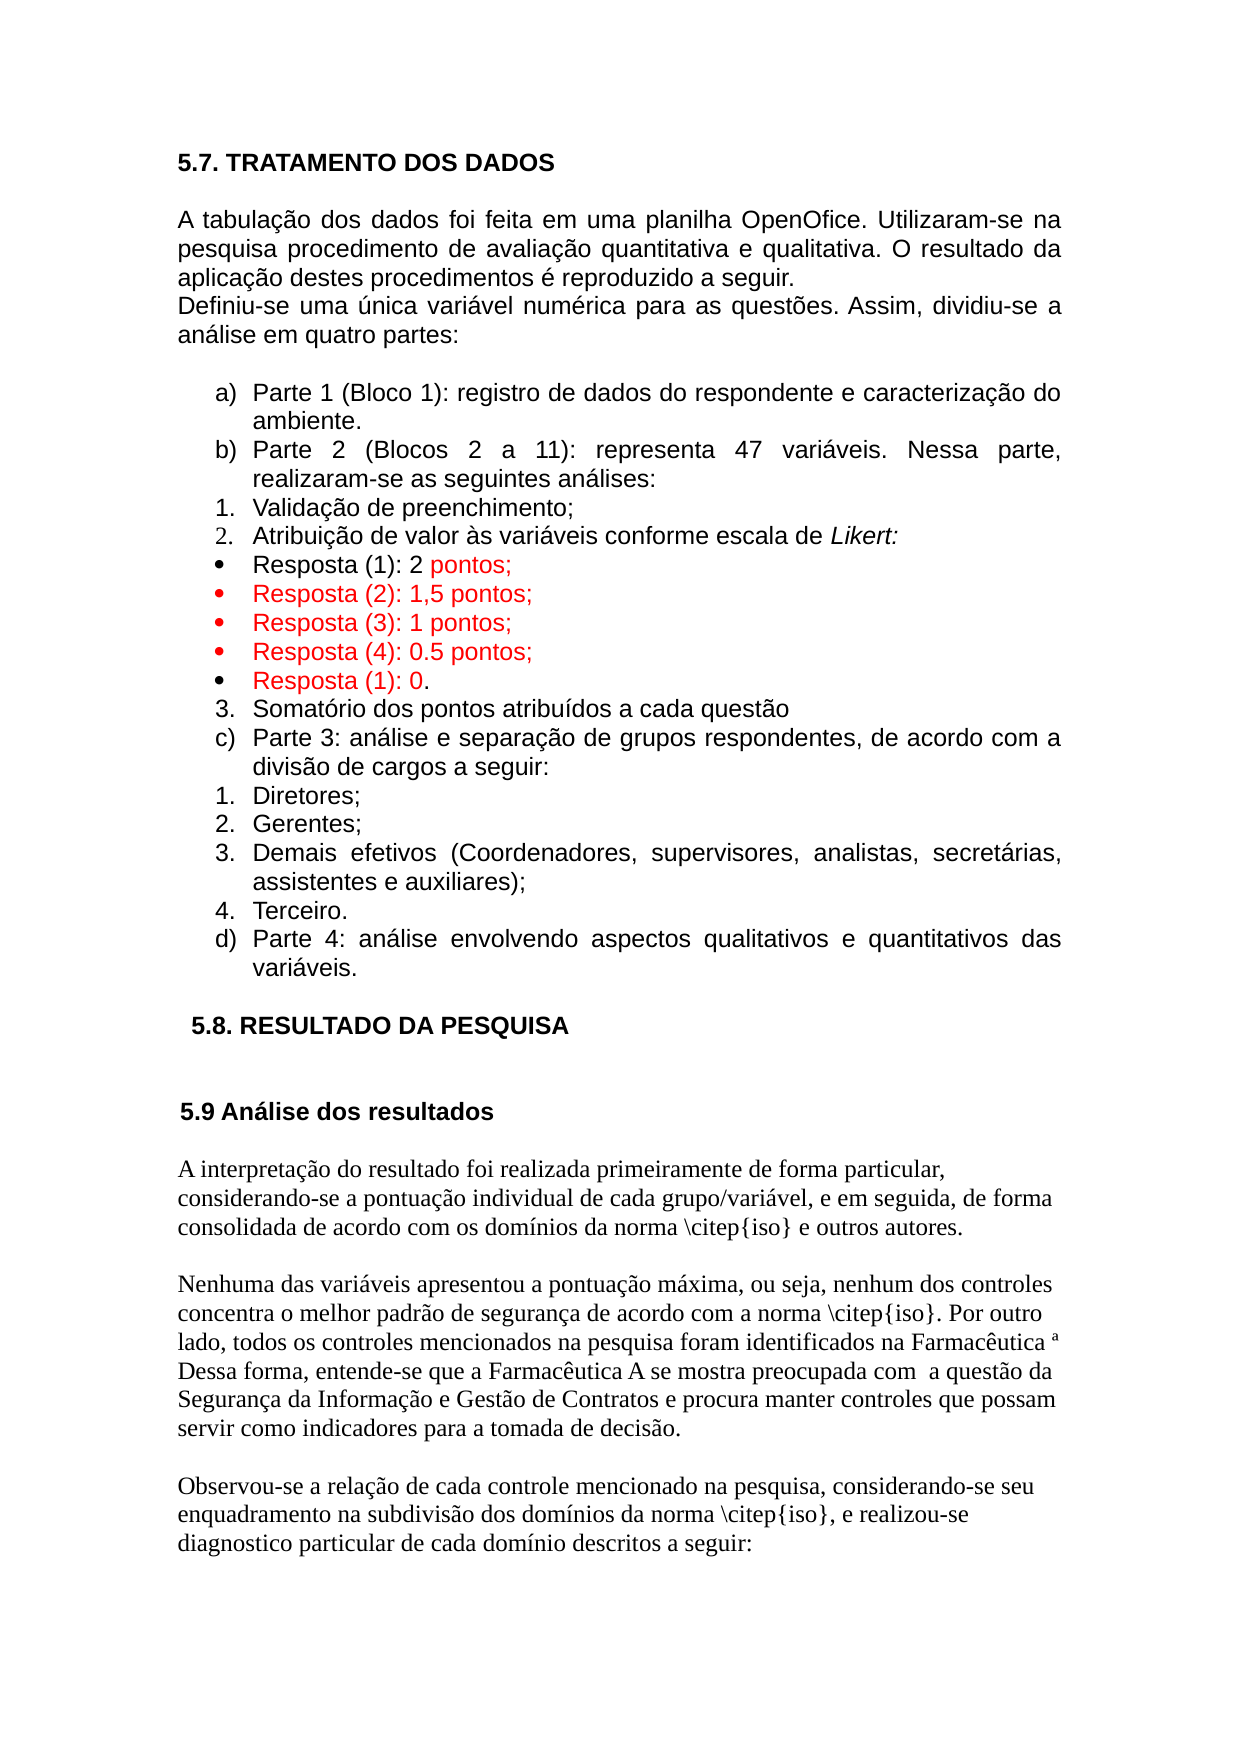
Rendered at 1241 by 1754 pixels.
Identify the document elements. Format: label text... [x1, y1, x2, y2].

list Atribuição de valor às variáveis conforme escala de Likert: [215, 521, 1063, 550]
list Resposta (3): 1 pontos; [215, 608, 1063, 637]
list Terceiro. [215, 896, 1063, 924]
list Parte 3: análise e separação de grupos respondentes, de acordo com a divisão de cargos a seguir: [215, 723, 1063, 781]
text Observou-se a relação de cada controle mencionado na pesquisa, considerando-se seu enquadramento na subdivisão dos domínios da norma \citep{iso}, e realizou-se diagnostico particular de cada domínio descritos a seguir: [177, 1471, 1063, 1557]
list Validação de preenchimento; [215, 493, 1063, 521]
list Parte 1 (Bloco 1): registro de dados do respondente e caracterização do ambiente. [215, 378, 1063, 435]
list Parte 2 (Blocos 2 a 11): representa 47 variáveis. Nessa parte, realizaram-se as seguintes análises: [215, 435, 1063, 493]
text A interpretação do resultado foi realizada primeiramente de forma particular, considerando-se a pontuação individual de cada grupo/variável, e em seguida, de forma consolidada de acordo com os domínios da norma \citep{iso} e outros autores. [177, 1154, 1063, 1241]
list Parte 4: análise envolvendo aspectos qualitativos e quantitativos das variáveis. [215, 924, 1063, 982]
list 5.9 Análise dos resultados [177, 1097, 1063, 1126]
list Resposta (1): 2 pontos; [215, 550, 1063, 579]
list Resposta (2): 1,5 pontos; [215, 579, 1063, 608]
list Diretores; [215, 781, 1063, 809]
text A tabulação dos dados foi feita em uma planilha OpenOfice. Utilizaram-se na pesquisa procedimento de avaliação quantitativa e qualitativa. O resultado da aplicação destes procedimentos é reproduzido a seguir. [177, 205, 1063, 291]
list Resposta (1): 0. [215, 666, 1063, 694]
list Demais efetivos (Coordenadores, supervisores, analistas, secretárias, assistentes e auxiliares); [215, 838, 1063, 896]
text 5.8. RESULTADO DA PESQUISA [177, 1011, 1063, 1039]
text Definiu-se uma única variável numérica para as questões. Assim, dividiu-se a análise em quatro partes: [177, 291, 1063, 349]
list Resposta (4): 0.5 pontos; [215, 637, 1063, 666]
list Gerentes; [215, 809, 1063, 838]
text 5.7. TRATAMENTO DOS DADOS [177, 148, 1063, 176]
list Somatório dos pontos atribuídos a cada questão [215, 694, 1063, 723]
text Nenhuma das variáveis apresentou a pontuação máxima, ou seja, nenhum dos controles concentra o melhor padrão de segurança de acordo com a norma \citep{iso}. Por outro lado, todos os controles mencionados na pesquisa foram identificados na Farmacêutica ª Dessa forma, entende-se que a Farmacêutica A se mostra preocupada com a questão da Segurança da Informação e Gestão de Contratos e procura manter controles que possam servir como indicadores para a tomada de decisão. [177, 1269, 1063, 1442]
